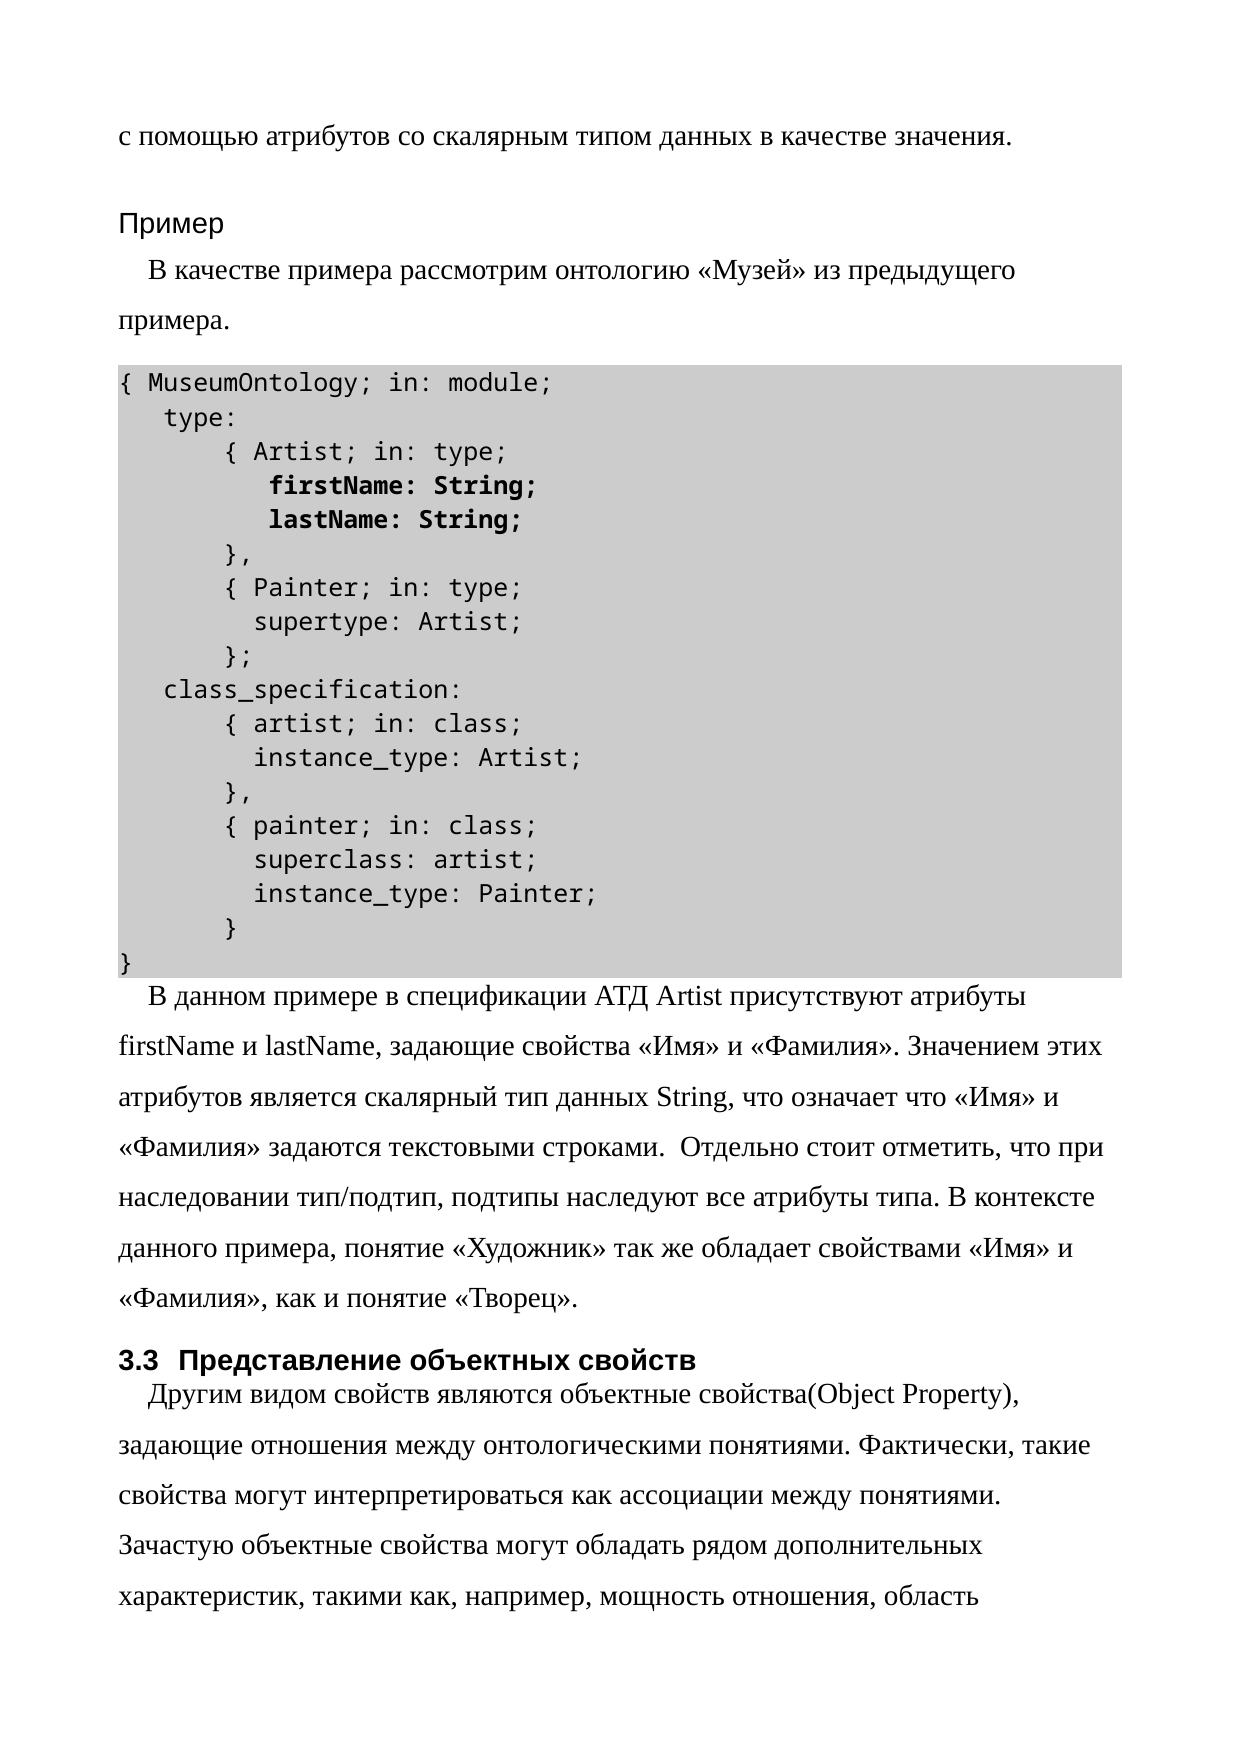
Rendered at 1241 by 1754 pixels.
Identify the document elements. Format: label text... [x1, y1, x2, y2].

text Другим видом свойств являются объектные свойства(Object Property), задающие отношения между онтологическими понятиями. Фактически, такие свойства могут интерпретироваться как ассоциации между понятиями. Зачастую объектные свойства могут обладать рядом дополнительных характеристик, такими как, например, мощность отношения, область [118, 1376, 1122, 1611]
text с помощью атрибутов со скалярным типом данных в качестве значения. [118, 118, 1122, 152]
text В данном примере в спецификации АТД Artist присутствуют атрибуты firstName и lastName, задающие свойства «Имя» и «Фамилия». Значением этих атрибутов является скалярный тип данных String, что означает что «Имя» и «Фамилия» задаются текстовыми строками. Отдельно стоит отметить, что при наследовании тип/подтип, подтипы наследуют все атрибуты типа. В контексте данного примера, понятие «Художник» так же обладает свойствами «Имя» и «Фамилия», как и понятие «Творец». [118, 978, 1122, 1314]
text В качестве примера рассмотрим онтологию «Музей» из предыдущего примера. [118, 252, 1122, 336]
subtitle Представление объектных свойств [118, 1343, 1122, 1376]
title Пример [118, 206, 1122, 239]
text { MuseumOntology; in: module; type: { Artist; in: type; firstName: String; lastName: String; }, { Painter; in: type; supertype: Artist; }; class_specification: { artist; in: class; instance_type: Artist; }, { painter; in: class; superclass: artist; instance_type: Painter; } } [118, 365, 1122, 978]
